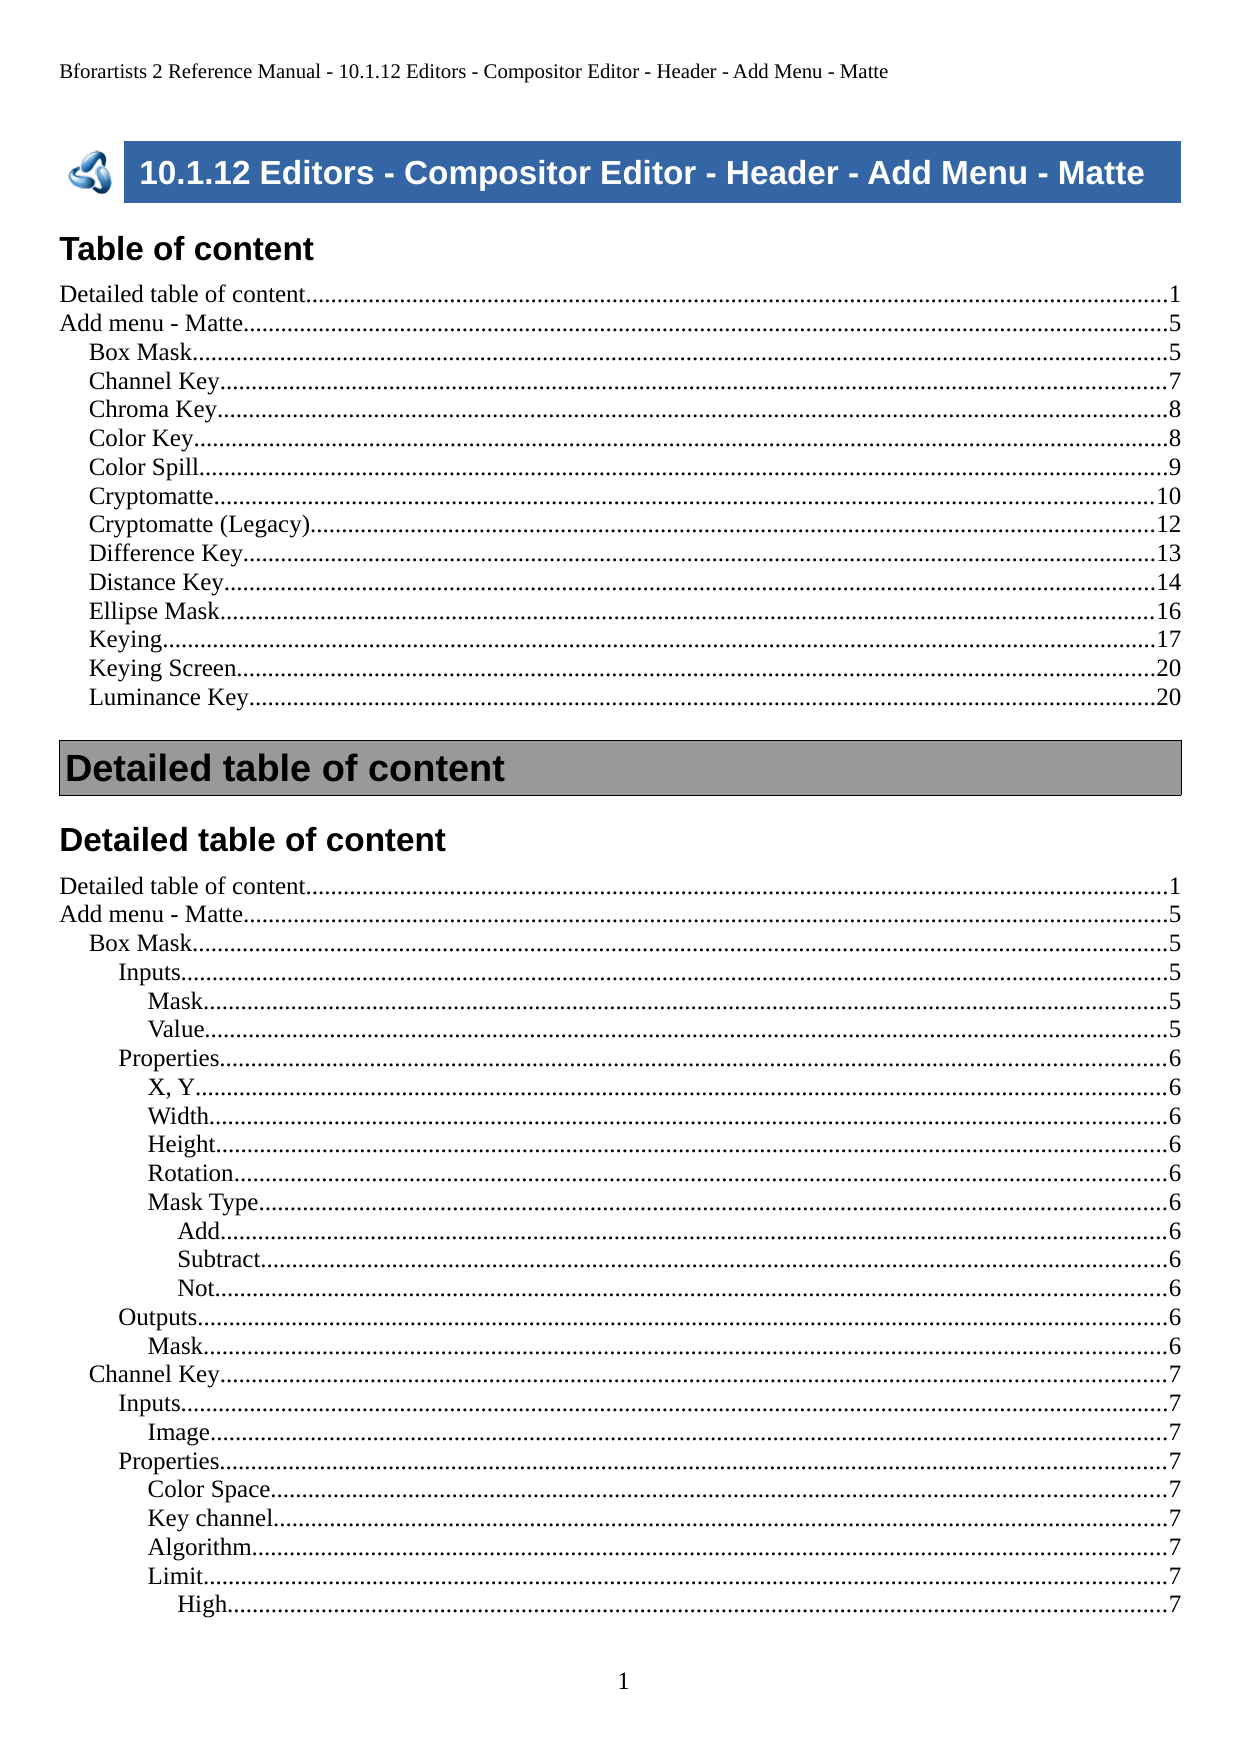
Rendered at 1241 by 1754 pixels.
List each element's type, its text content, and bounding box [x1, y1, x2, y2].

text Distance Key 14 [88, 567, 1181, 596]
text Keying Screen 20 [88, 653, 1181, 682]
text Difference Key 13 [88, 538, 1181, 567]
text Color Key 8 [88, 423, 1181, 452]
text Height 6 [147, 1129, 1181, 1158]
text Value 5 [147, 1014, 1181, 1043]
text Channel Key 7 [88, 366, 1181, 394]
text Cryptomatte (Legacy) 12 [88, 509, 1181, 538]
text Rotation 6 [147, 1158, 1181, 1187]
text Color Spill 9 [88, 452, 1181, 481]
text Channel Key 7 [88, 1359, 1181, 1388]
text Keying 17 [88, 624, 1181, 653]
text Add 6 [177, 1216, 1181, 1244]
text Color Space 7 [147, 1474, 1181, 1503]
text Image 7 [147, 1417, 1181, 1446]
text Inputs 5 [118, 957, 1181, 986]
text Subtract 6 [177, 1244, 1181, 1273]
text Width 6 [147, 1101, 1181, 1129]
table_header Detailed table of content [60, 741, 1181, 795]
text Detailed table of content 1 [59, 279, 1181, 308]
picture [65, 147, 114, 197]
table_header 10.1.12 Editors - Compositor Editor - Header - Add Menu - Matte [124, 141, 1181, 203]
text Ellipse Mask 16 [88, 596, 1181, 624]
text Properties 7 [118, 1446, 1181, 1474]
text Mask 6 [147, 1331, 1181, 1359]
text Not 6 [177, 1273, 1181, 1302]
text Box Mask 5 [88, 337, 1181, 366]
text Box Mask 5 [88, 928, 1181, 957]
text Add menu - Matte 5 [59, 308, 1181, 337]
text Key channel 7 [147, 1503, 1181, 1532]
text Luminance Key 20 [88, 682, 1181, 711]
text Chroma Key 8 [88, 394, 1181, 423]
text Algorithm 7 [147, 1532, 1181, 1561]
text High 7 [177, 1589, 1181, 1618]
text Inputs 7 [118, 1388, 1181, 1417]
text Mask 5 [147, 986, 1181, 1014]
text X, Y 6 [147, 1072, 1181, 1101]
text Add menu - Matte 5 [59, 899, 1181, 928]
table_header [59, 141, 124, 203]
text Cryptomatte 10 [88, 481, 1181, 509]
text Detailed table of content 1 [59, 871, 1181, 899]
text Outputs 6 [118, 1302, 1181, 1331]
subtitle Table of content [59, 228, 1181, 267]
subtitle Detailed table of content [59, 820, 1181, 858]
text Limit 7 [147, 1561, 1181, 1589]
text Mask Type 6 [147, 1187, 1181, 1216]
text Properties 6 [118, 1043, 1181, 1072]
